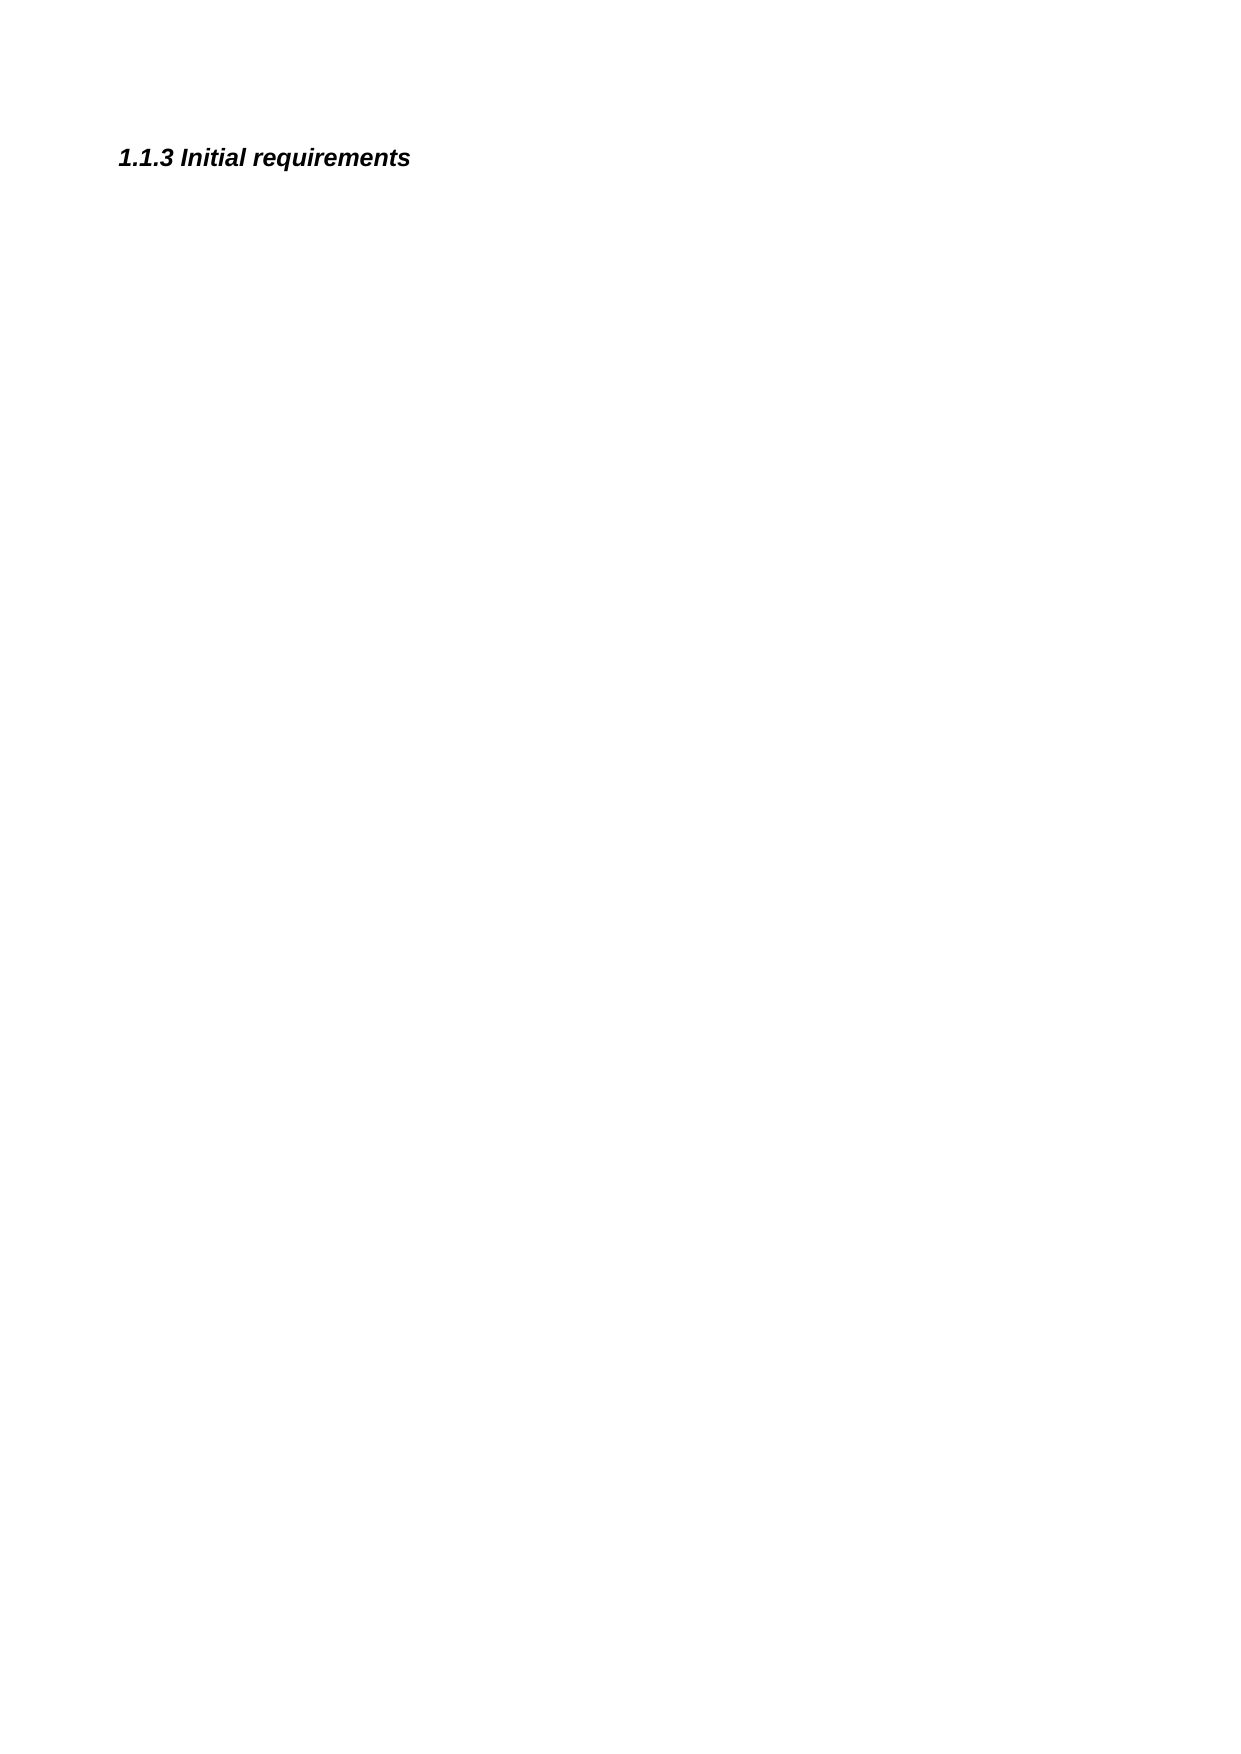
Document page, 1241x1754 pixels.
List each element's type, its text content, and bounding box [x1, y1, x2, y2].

subtitle 1.1.3 Initial requirements [118, 143, 1122, 172]
